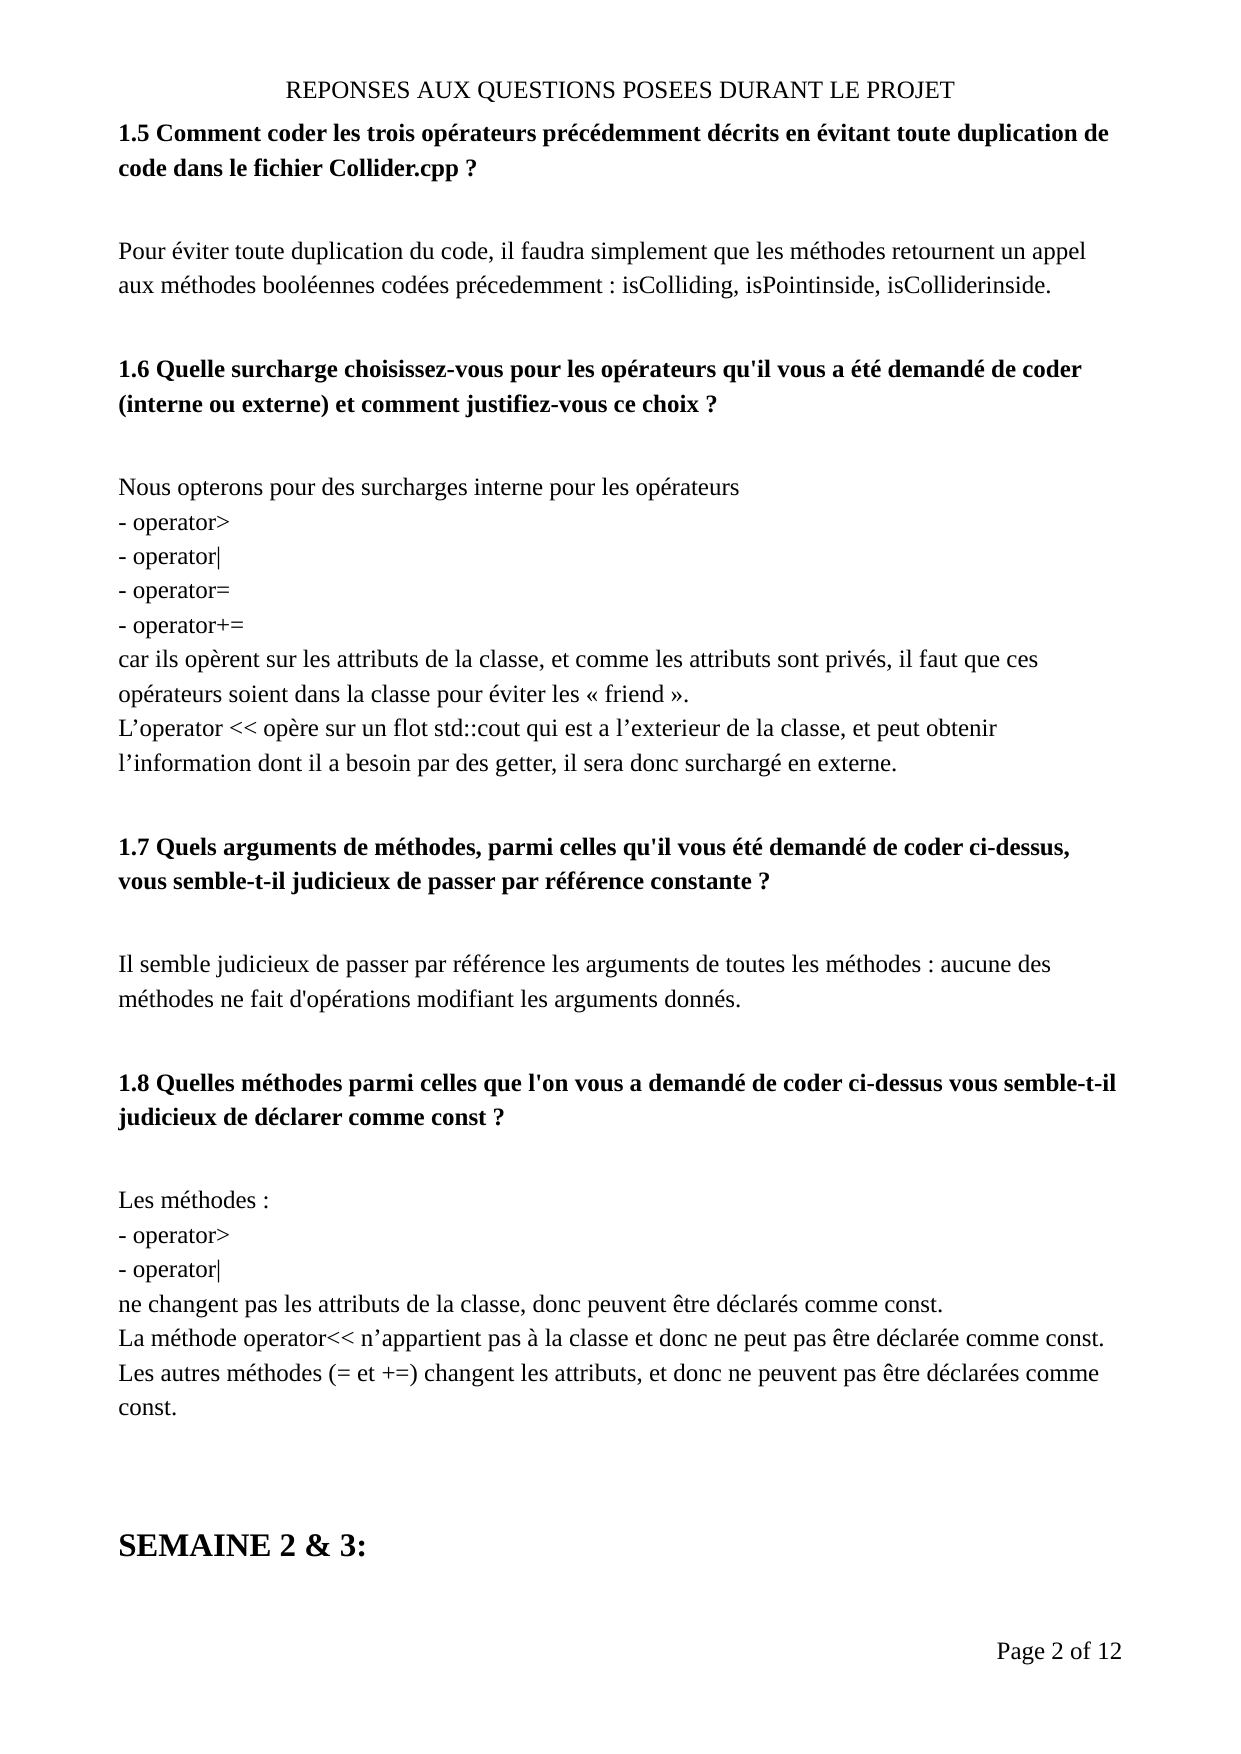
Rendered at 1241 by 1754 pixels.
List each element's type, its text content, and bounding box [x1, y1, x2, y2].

text - operator> [118, 1220, 1122, 1249]
text - operator| [118, 541, 1122, 570]
text 1.7 Quels arguments de méthodes, parmi celles qu'il vous été demandé de coder ci-dessus, vous semble-t-il judicieux de passer par référence constante ? [118, 832, 1122, 895]
text - operator| [118, 1254, 1122, 1283]
text Les autres méthodes (= et +=) changent les attributs, et donc ne peuvent pas être déclarées comme const. [118, 1358, 1122, 1421]
text L’operator << opère sur un flot std::cout qui est a l’exterieur de la classe, et peut obtenir l’information dont il a besoin par des getter, il sera donc surchargé en externe. [118, 713, 1122, 777]
text Nous opterons pour des surcharges interne pour les opérateurs [118, 472, 1122, 501]
text car ils opèrent sur les attributs de la classe, et comme les attributs sont privés, il faut que ces opérateurs soient dans la classe pour éviter les « friend ». [118, 644, 1122, 708]
subtitle SEMAINE 2 & 3: [118, 1526, 1122, 1564]
text - operator+= [118, 610, 1122, 639]
text Les méthodes : [118, 1186, 1122, 1214]
text - operator= [118, 576, 1122, 604]
text La méthode operator<< n’appartient pas à la classe et donc ne peut pas être déclarée comme const. [118, 1323, 1122, 1352]
text Il semble judicieux de passer par référence les arguments de toutes les méthodes : aucune des méthodes ne fait d'opérations modifiant les arguments donnés. [118, 949, 1122, 1013]
text 1.5 Comment coder les trois opérateurs précédemment décrits en évitant toute duplication de code dans le fichier Collider.cpp ? [118, 118, 1122, 181]
text Pour éviter toute duplication du code, il faudra simplement que les méthodes retournent un appel aux méthodes booléennes codées précedemment : isColliding, isPointinside, isColliderinside. [118, 236, 1122, 299]
text ne changent pas les attributs de la classe, donc peuvent être déclarés comme const. [118, 1289, 1122, 1318]
text 1.6 Quelle surcharge choisissez-vous pour les opérateurs qu'il vous a été demandé de coder (interne ou externe) et comment justifiez-vous ce choix ? [118, 354, 1122, 417]
text - operator> [118, 507, 1122, 535]
text 1.8 Quelles méthodes parmi celles que l'on vous a demandé de coder ci-dessus vous semble-t-il judicieux de déclarer comme const ? [118, 1068, 1122, 1131]
